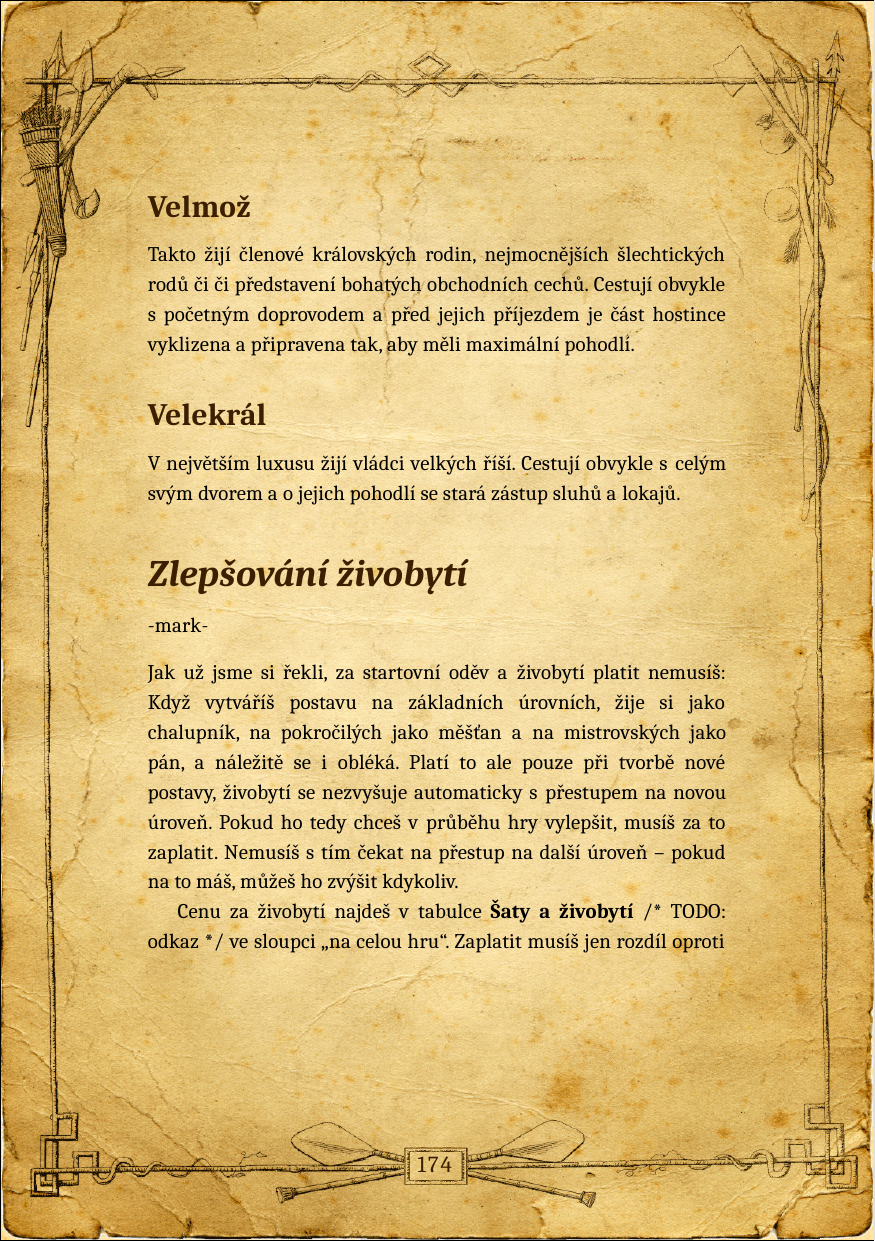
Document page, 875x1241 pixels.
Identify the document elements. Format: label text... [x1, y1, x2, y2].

subtitle Zlepšování živobytí [148, 552, 726, 596]
subtitle Velmož [148, 189, 726, 225]
subtitle Velekrál [148, 398, 726, 434]
text -mark- [148, 613, 726, 637]
text Jak už jsme si řekli, za startovní oděv a⁠ živobytí platit nemusíš: Když vytváříš postavu na základních úrovních, žije si jako chalupník, na pokročilých jako měšťan a⁠ na mistrovských jako pán, a⁠ náležitě se i⁠ obléká. Platí to ale pouze při tvorbě nové postavy, živobytí se nezvyšuje automaticky s⁠ přestupem na novou úroveň. Pokud ho tedy chceš v⁠ průběhu hry vylepšit, musíš za to zaplatit. Nemusíš s⁠ tím čekat na přestup na další úroveň – pokud na to máš, můžeš ho zvýšit kdykoliv. Cenu za živobytí najdeš v⁠ tabulce Šaty a⁠ živobytí /* TODO: odkaz */ ve sloupci „na celou hru“. Zaplatit musíš jen rozdíl oproti [148, 661, 726, 954]
picture [1, 1, 874, 1240]
text Takto žijí členové královských rodin, nejmocnějších šlechtických rodů či či představení bohatých obchodních cechů. Cestují obvykle s⁠ početným doprovodem a⁠ před jejich příjezdem je část hostince vyklizena a⁠ připravena tak, aby měli maximální pohodlí. [148, 243, 726, 356]
text V⁠ největším luxusu žijí vládci velkých říší. Cestují obvykle s⁠ celým svým dvorem a⁠ o⁠ jejich pohodlí se stará zástup sluhů a⁠ lokajů. [148, 451, 726, 505]
